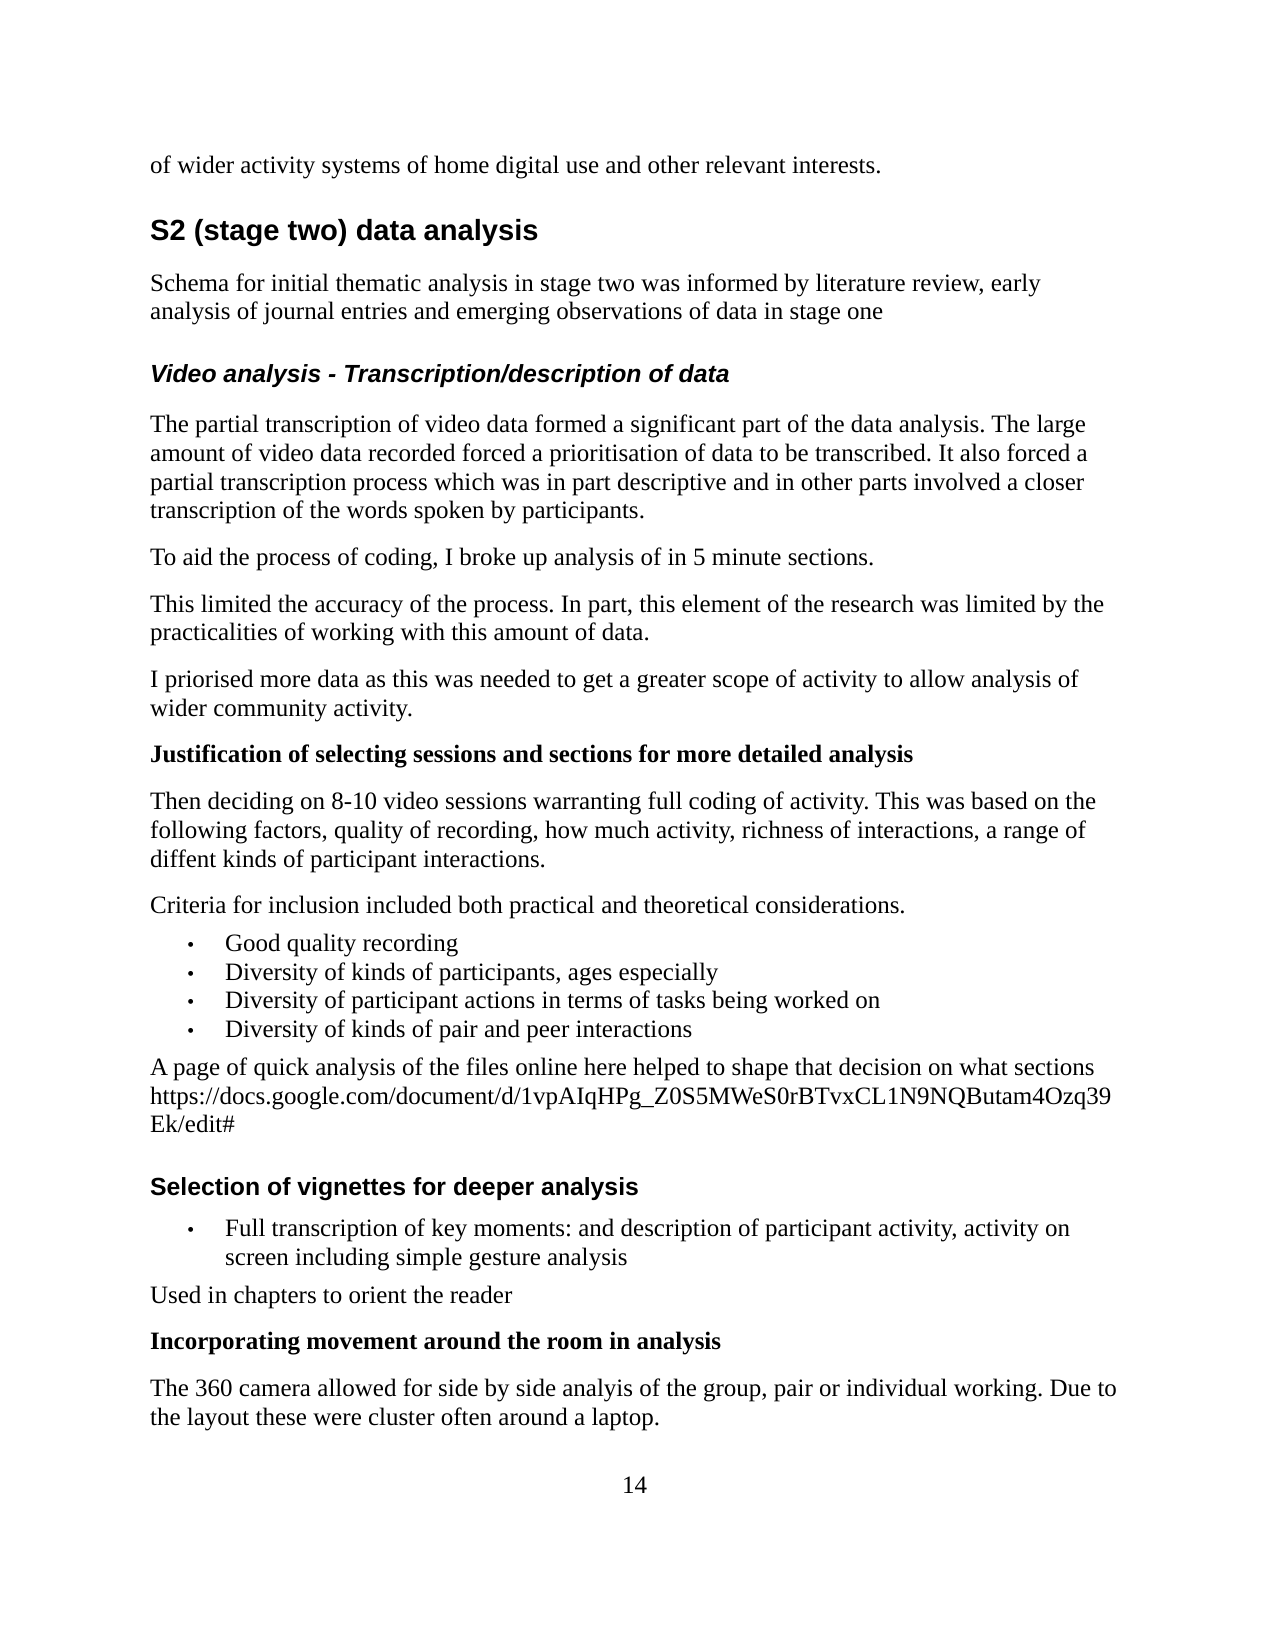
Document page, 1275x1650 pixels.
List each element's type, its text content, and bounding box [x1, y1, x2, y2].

text A page of quick analysis of the files online here helped to shape that decision on what sections https://docs.google.com/document/d/1vpAIqHPg_Z0S5MWeS0rBTvxCL1N9NQButam4Ozq39Ek/edit# [150, 1052, 1125, 1138]
text The partial transcription of video data formed a significant part of the data analysis. The large amount of video data recorded forced a prioritisation of data to be transcribed. It also forced a partial transcription process which was in part descriptive and in other parts involved a closer transcription of the words spoken by participants. [150, 409, 1125, 524]
text Criteria for inclusion included both practical and theoretical considerations. [150, 890, 1125, 919]
text Used in chapters to orient the reader [150, 1280, 1125, 1308]
list Diversity of kinds of pair and peer interactions [187, 1014, 1125, 1043]
text The 360 camera allowed for side by side analyis of the group, pair or individual working. Due to the layout these were cluster often around a laptop. [150, 1373, 1125, 1431]
text I priorised more data as this was needed to get a greater scope of activity to allow analysis of wider community activity. [150, 664, 1125, 722]
text Justification of selecting sessions and sections for more detailed analysis [150, 739, 1125, 768]
text Then deciding on 8-10 video sessions warranting full coding of activity. This was based on the following factors, quality of recording, how much activity, richness of interactions, a range of diffent kinds of participant interactions. [150, 786, 1125, 872]
list Diversity of participant actions in terms of tasks being worked on [187, 986, 1125, 1014]
text Incorporating movement around the room in analysis [150, 1326, 1125, 1355]
subtitle S2 (stage two) data analysis [150, 213, 1125, 246]
subtitle Selection of vignettes for deeper analysis [150, 1172, 1125, 1201]
list Full transcription of key moments: and description of participant activity, activity on screen including simple gesture analysis [187, 1213, 1125, 1271]
text This limited the accuracy of the process. In part, this element of the research was limited by the practicalities of working with this amount of data. [150, 589, 1125, 646]
list Diversity of kinds of participants, ages especially [187, 957, 1125, 986]
text To aid the process of coding, I broke up analysis of in 5 minute sections. [150, 542, 1125, 571]
text Schema for initial thematic analysis in stage two was informed by literature review, early analysis of journal entries and emerging observations of data in stage one [150, 268, 1125, 325]
list Good quality recording [187, 928, 1125, 957]
text of wider activity systems of home digital use and other relevant interests. [150, 150, 1125, 179]
subtitle Video analysis - Transcription/description of data [150, 359, 1125, 388]
